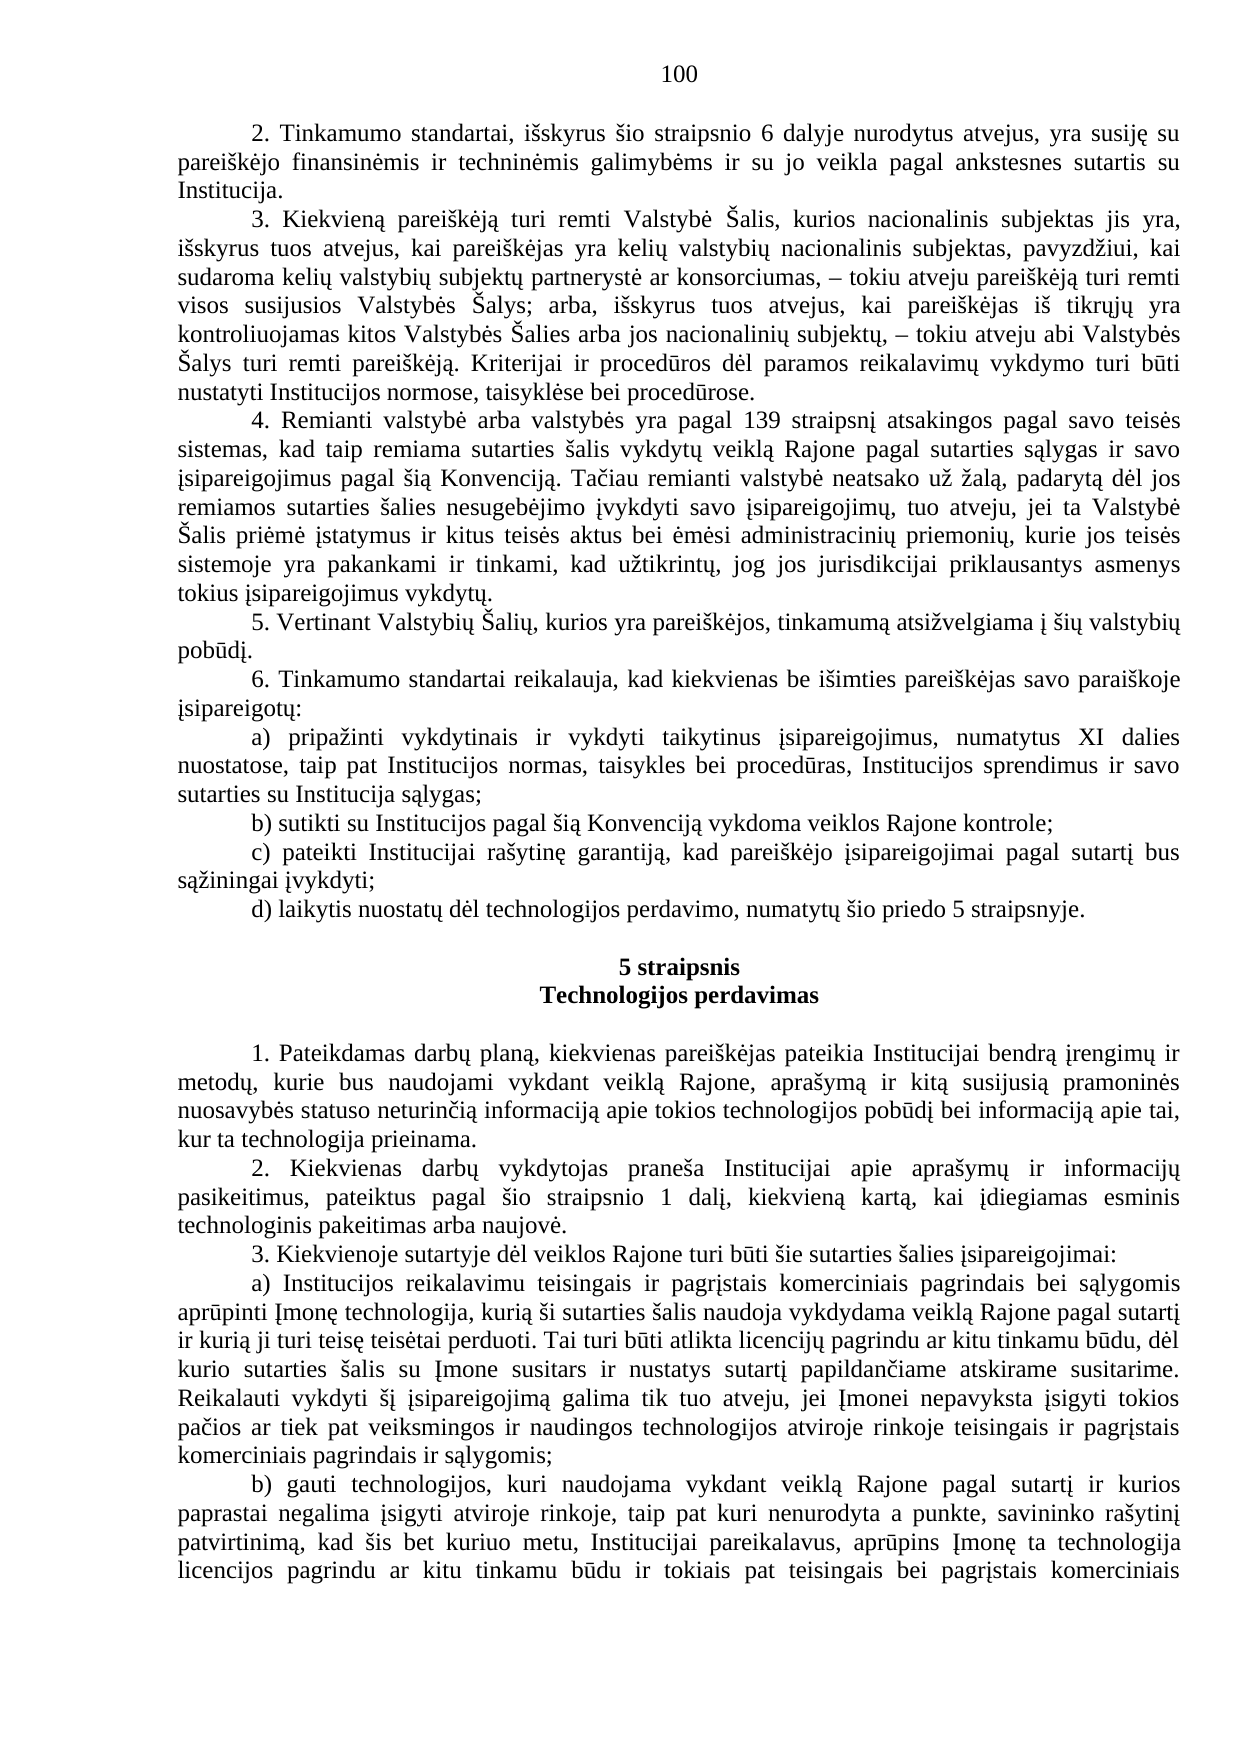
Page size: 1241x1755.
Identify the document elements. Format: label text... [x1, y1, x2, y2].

text c) pateikti Institucijai rašytinę garantiją, kad pareiškėjo įsipareigojimai pagal sutartį bus sąžiningai įvykdyti; [177, 837, 1181, 894]
text d) laikytis nuostatų dėl technologijos perdavimo, numatytų šio priedo 5 straipsnyje. [177, 894, 1181, 923]
text 3. Kiekvienoje sutartyje dėl veiklos Rajone turi būti šie sutarties šalies įsipareigojimai: [177, 1239, 1181, 1268]
text 2. Kiekvienas darbų vykdytojas praneša Institucijai apie aprašymų ir informacijų pasikeitimus, pateiktus pagal šio straipsnio 1 dalį, kiekvieną kartą, kai įdiegiamas esminis technologinis pakeitimas arba naujovė. [177, 1153, 1181, 1239]
text b) gauti technologijos, kuri naudojama vykdant veiklą Rajone pagal sutartį ir kurios paprastai negalima įsigyti atviroje rinkoje, taip pat kuri nenurodyta a punkte, savininko rašytinį patvirtinimą, kad šis bet kuriuo metu, Institucijai pareikalavus, aprūpins įmonę ta technologija licencijos pagrindu ar kitu tinkamu būdu ir tokiais pat teisingais bei pagrįstais komerciniais [177, 1469, 1181, 1584]
text 3. Kiekvieną pareiškėją turi remti Valstybė šalis, kurios nacionalinis subjektas jis yra, išskyrus tuos atvejus, kai pareiškėjas yra kelių valstybių nacionalinis subjektas, pavyzdžiui, kai sudaroma kelių valstybių subjektų partnerystė ar konsorciumas, – tokiu atveju pareiškėją turi remti visos susijusios Valstybės šalys; arba, išskyrus tuos atvejus, kai pareiškėjas iš tikrųjų yra kontroliuojamas kitos Valstybės šalies arba jos nacionalinių subjektų, – tokiu atveju abi Valstybės šalys turi remti pareiškėją. Kriterijai ir procedūros dėl paramos reikalavimų vykdymo turi būti nustatyti Institucijos normose, taisyklėse bei procedūrose. [177, 204, 1181, 406]
text 4. remianti valstybė arba valstybės yra pagal 139 straipsnį atsakingos pagal savo teisės sistemas, kad taip remiama sutarties šalis vykdytų veiklą Rajone pagal sutarties sąlygas ir savo įsipareigojimus pagal šią Konvenciją. Tačiau remianti valstybė neatsako už žalą, padarytą dėl jos remiamos sutarties šalies nesugebėjimo įvykdyti savo įsipareigojimų, tuo atveju, jei ta Valstybė šalis priėmė įstatymus ir kitus teisės aktus bei ėmėsi administracinių priemonių, kurie jos teisės sistemoje yra pakankami ir tinkami, kad užtikrintų, jog jos jurisdikcijai priklausantys asmenys tokius įsipareigojimus vykdytų. [177, 406, 1181, 607]
text 1. Pateikdamas darbų planą, kiekvienas pareiškėjas pateikia Institucijai bendrą įrengimų ir metodų, kurie bus naudojami vykdant veiklą Rajone, aprašymą ir kitą susijusią pramoninės nuosavybės statuso neturinčią informaciją apie tokios technologijos pobūdį bei informaciją apie tai, kur ta technologija prieinama. [177, 1038, 1181, 1153]
text 6. Tinkamumo standartai reikalauja, kad kiekvienas be išimties pareiškėjas savo paraiškoje įsipareigotų: [177, 664, 1181, 722]
text 5. Vertinant Valstybių šalių, kurios yra pareiškėjos, tinkamumą atsižvelgiama į šių valstybių pobūdį. [177, 607, 1181, 664]
text b) sutikti su Institucijos pagal šią Konvenciją vykdoma veiklos Rajone kontrole; [177, 808, 1181, 837]
text 2. Tinkamumo standartai, išskyrus šio straipsnio 6 dalyje nurodytus atvejus, yra susiję su pareiškėjo finansinėmis ir techninėmis galimybėms ir su jo veikla pagal ankstesnes sutartis su Institucija. [177, 118, 1181, 204]
text a) pripažinti vykdytinais ir vykdyti taikytinus įsipareigojimus, numatytus XI dalies nuostatose, taip pat Institucijos normas, taisykles bei procedūras, Institucijos sprendimus ir savo sutarties su Institucija sąlygas; [177, 722, 1181, 808]
text 5 straipsnis [177, 952, 1181, 981]
text a) Institucijos reikalavimu teisingais ir pagrįstais komerciniais pagrindais bei sąlygomis aprūpinti Įmonę technologija, kurią ši sutarties šalis naudoja vykdydama veiklą Rajone pagal sutartį ir kurią ji turi teisę teisėtai perduoti. Tai turi būti atlikta licencijų pagrindu ar kitu tinkamu būdu, dėl kurio sutarties šalis su Įmone susitars ir nustatys sutartį papildančiame atskirame susitarime. Reikalauti vykdyti šį įsipareigojimą galima tik tuo atveju, jei Įmonei nepavyksta įsigyti tokios pačios ar tiek pat veiksmingos ir naudingos technologijos atviroje rinkoje teisingais ir pagrįstais komerciniais pagrindais ir sąlygomis; [177, 1268, 1181, 1469]
text Technologijos perdavimas [177, 981, 1181, 1009]
